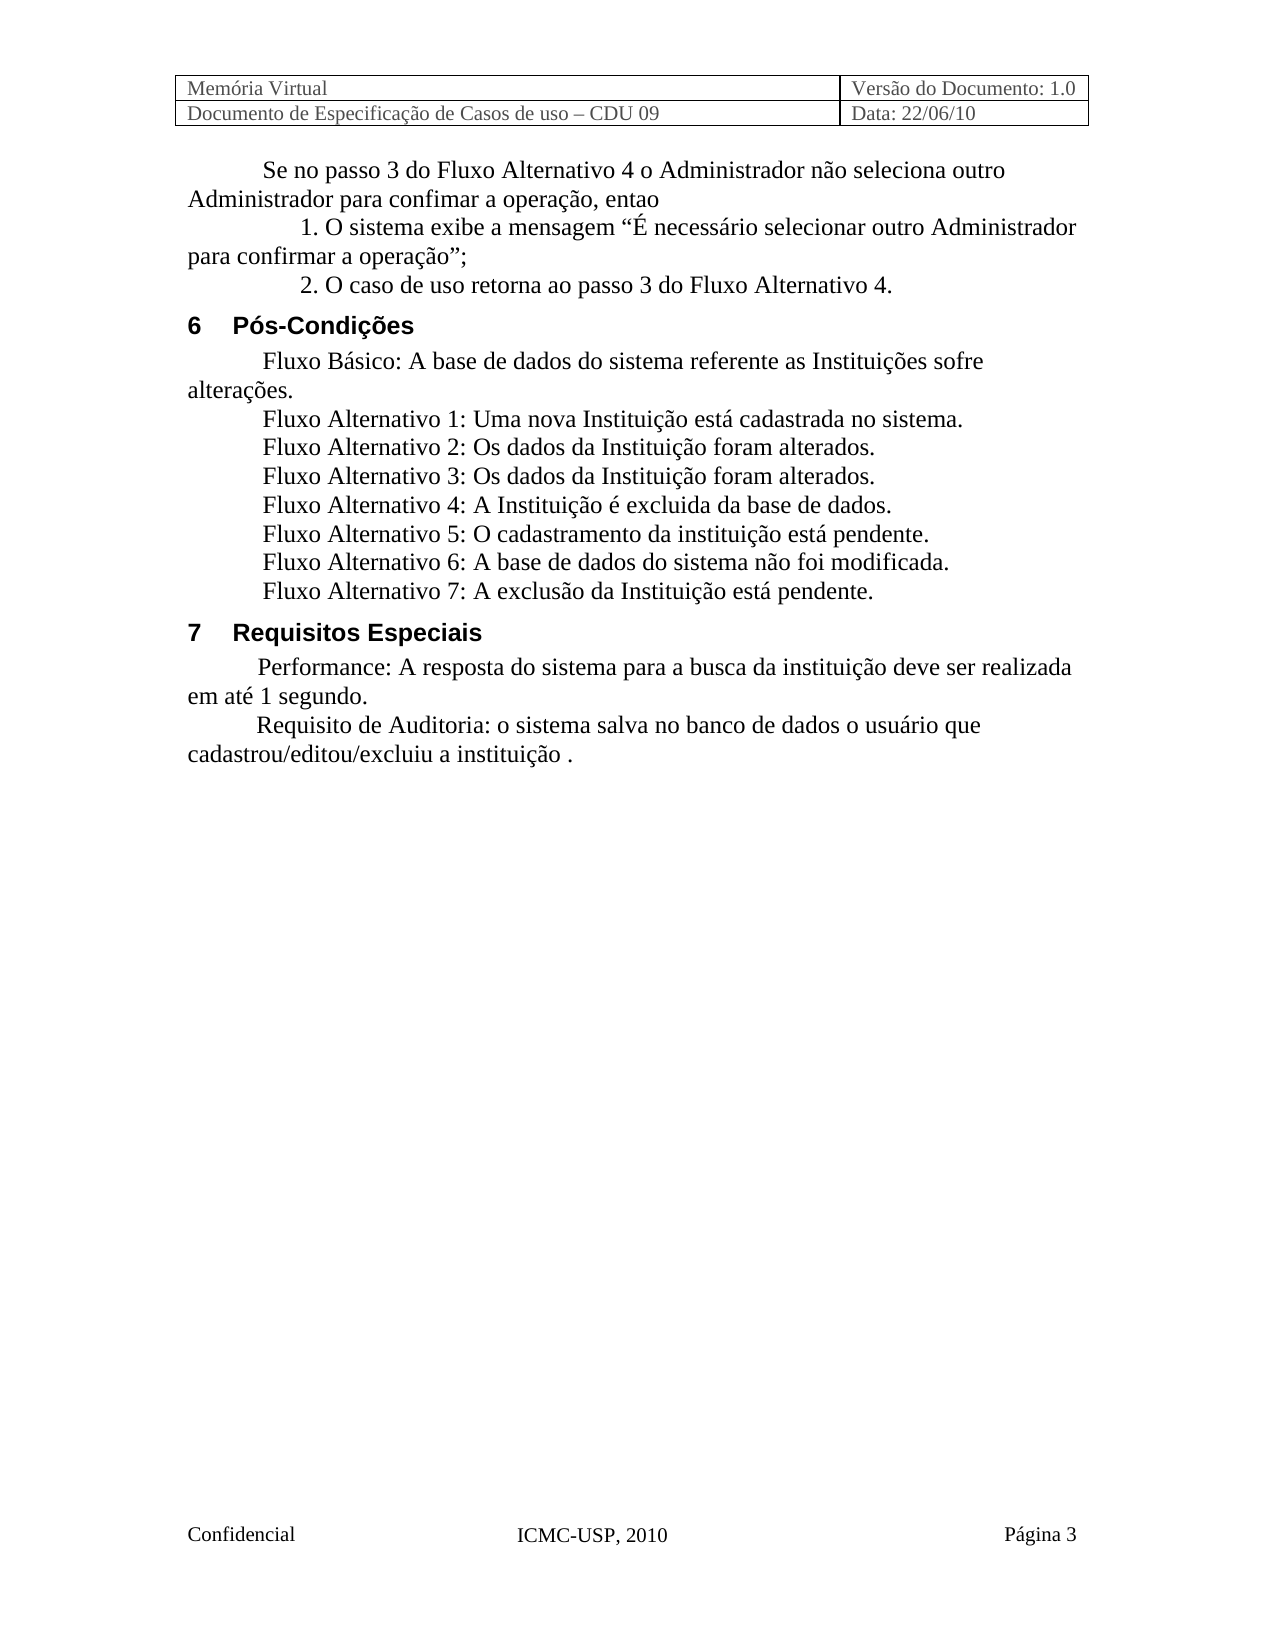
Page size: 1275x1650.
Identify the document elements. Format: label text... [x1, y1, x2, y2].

text Fluxo Básico: A base de dados do sistema referente as Instituições sofre alterações. [187, 346, 1087, 404]
text Fluxo Alternativo 2: Os dados da Instituição foram alterados. [187, 432, 1087, 461]
text Fluxo Alternativo 6: A base de dados do sistema não foi modificada. [187, 547, 1087, 576]
text Fluxo Alternativo 5: O cadastramento da instituição está pendente. [187, 519, 1087, 547]
text Fluxo Alternativo 7: A exclusão da Instituição está pendente. [187, 576, 1087, 605]
text Requisito de Auditoria: o sistema salva no banco de dados o usuário que cadastrou/editou/excluiu a instituição . [187, 710, 1087, 767]
list 1. O sistema exibe a mensagem “É necessário selecionar outro Administrador para confirmar a operação”; [187, 212, 1087, 270]
text Se no passo 3 do Fluxo Alternativo 4 o Administrador não seleciona outro Administrador para confimar a operação, entao [187, 155, 1087, 212]
text Fluxo Alternativo 3: Os dados da Instituição foram alterados. [187, 461, 1087, 490]
subtitle Requisitos Especiais [187, 617, 1087, 646]
text Performance: A resposta do sistema para a busca da instituição deve ser realizada em até 1 segundo. [187, 652, 1087, 710]
subtitle Pós-Condições [187, 311, 1087, 340]
list 2. O caso de uso retorna ao passo 3 do Fluxo Alternativo 4. [187, 270, 1087, 299]
text Fluxo Alternativo 4: A Instituição é excluida da base de dados. [187, 490, 1087, 519]
text Fluxo Alternativo 1: Uma nova Instituição está cadastrada no sistema. [187, 404, 1087, 432]
